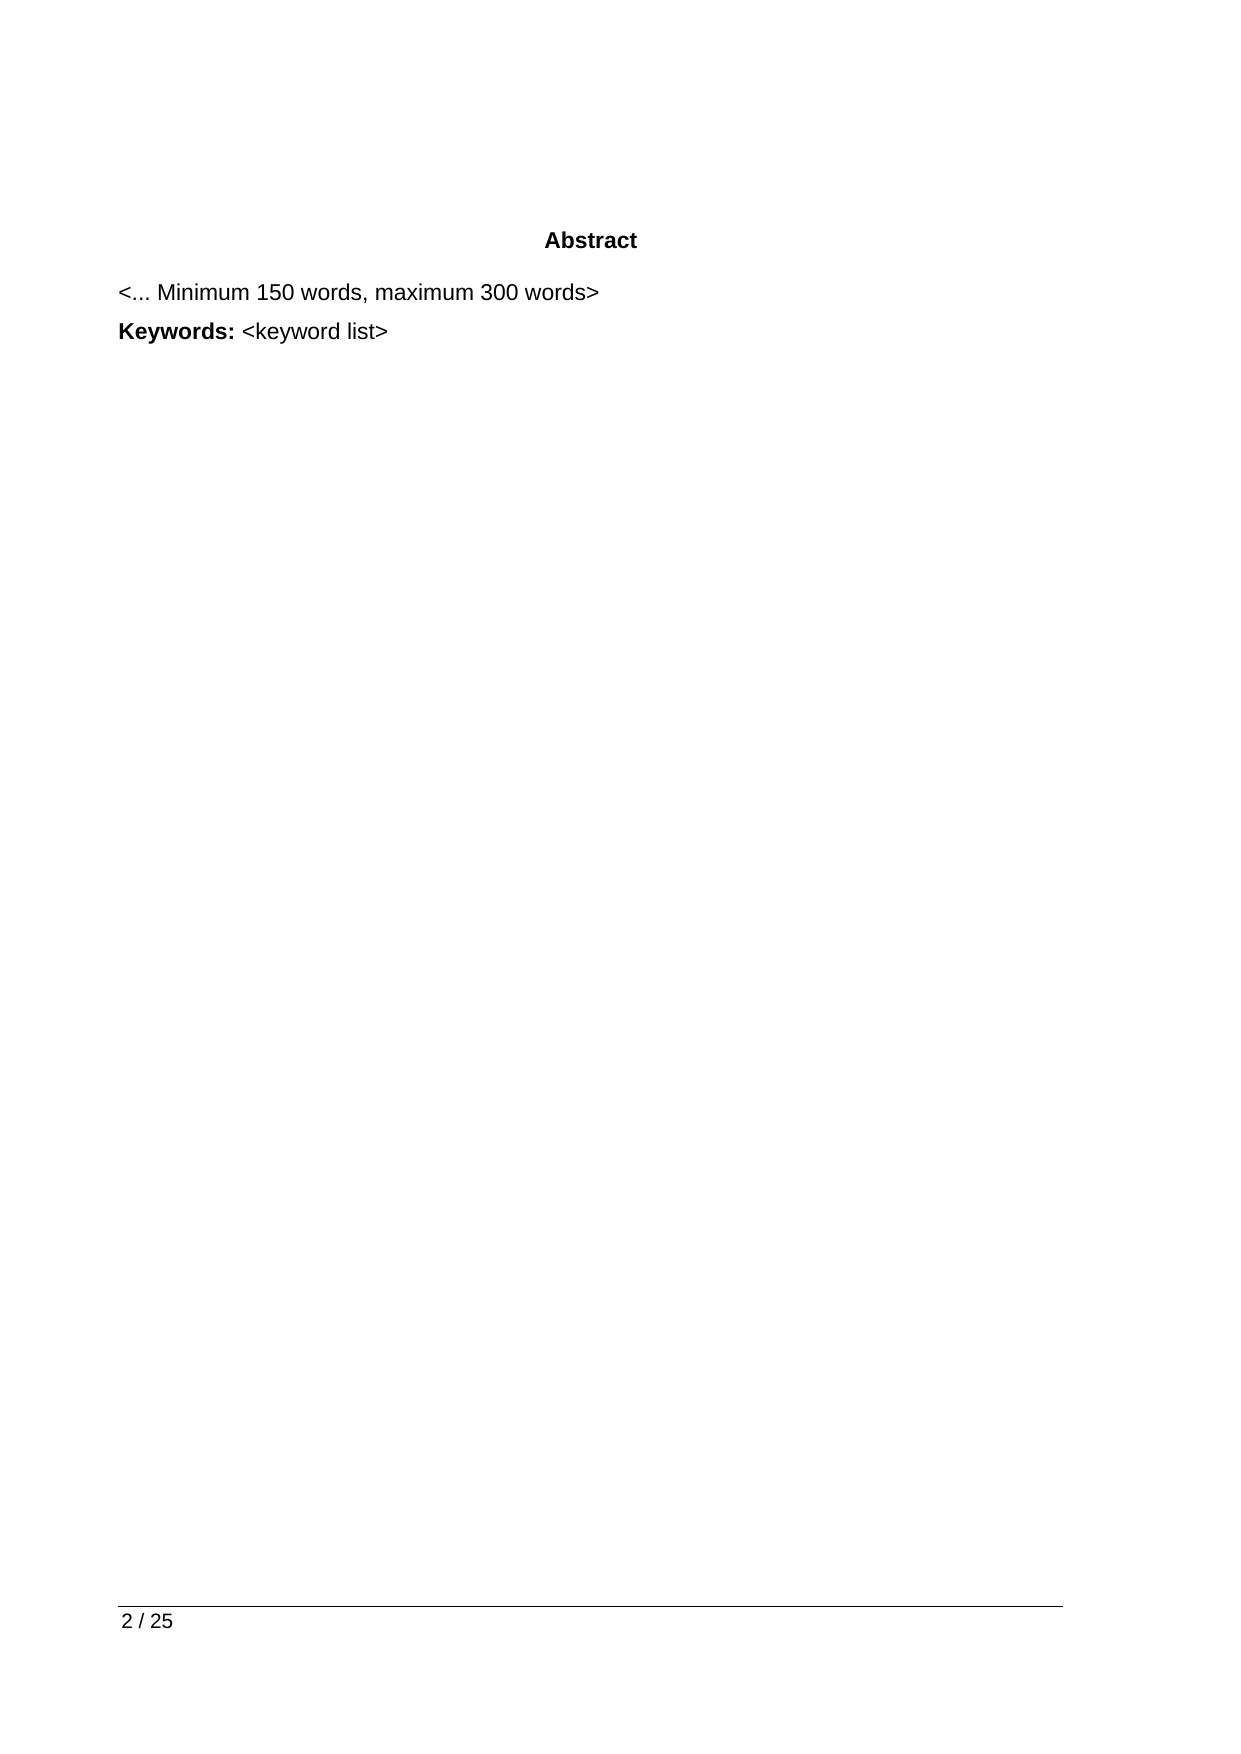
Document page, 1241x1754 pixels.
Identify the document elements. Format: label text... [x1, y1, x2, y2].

text <... Minimum 150 words, maximum 300 words> [118, 278, 1063, 305]
text Keywords: <keyword list> [118, 318, 1063, 344]
text Abstract [118, 227, 1063, 254]
